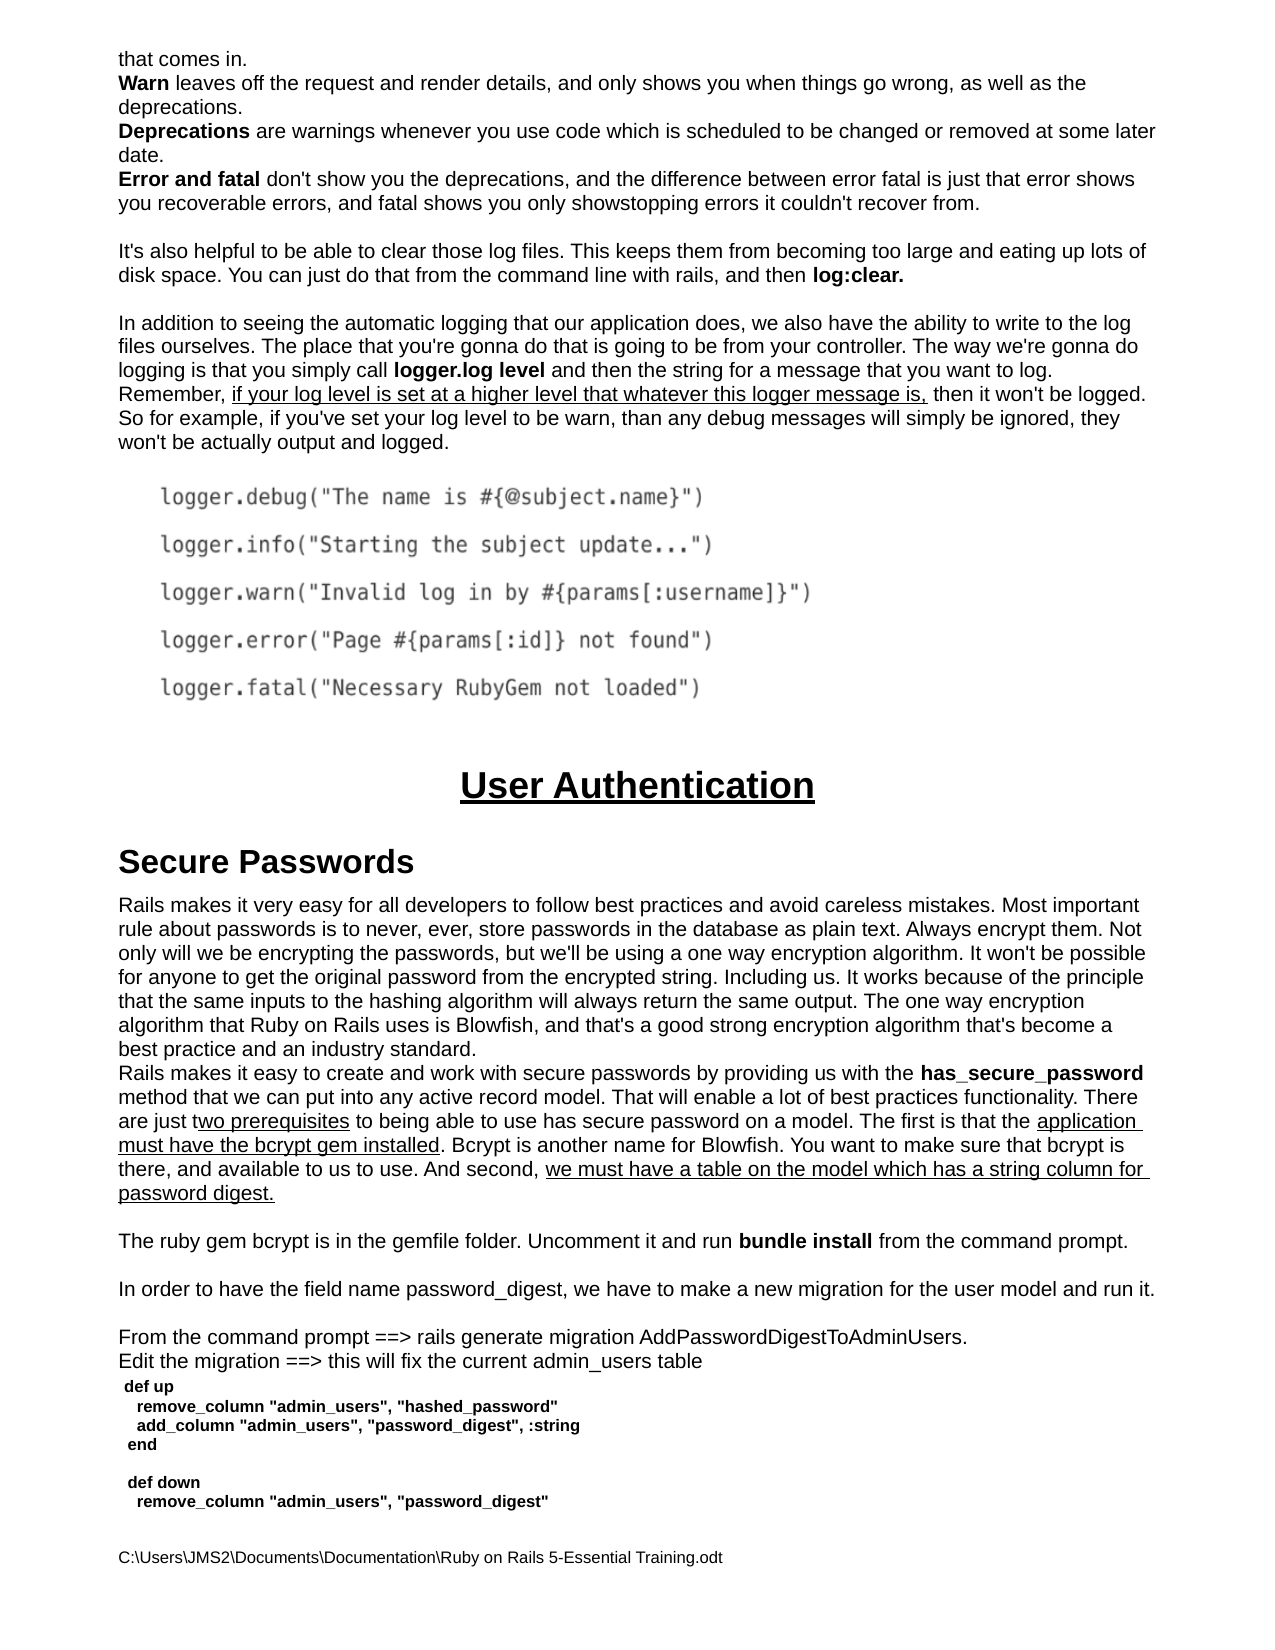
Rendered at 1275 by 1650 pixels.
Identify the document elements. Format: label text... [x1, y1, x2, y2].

picture [204, 460, 811, 739]
subtitle User Authentication [118, 763, 1157, 806]
text def up remove_column "admin_users", "hashed_password" add_column "admin_users", "password_digest", :string end def down remove_column "admin_users", "password_digest" [118, 1372, 1157, 1511]
text From the command prompt ==> rails generate migration AddPasswordDigestToAdminUsers. [118, 1324, 1157, 1348]
text that comes in. [118, 47, 1157, 71]
text It's also helpful to be able to clear those log files. This keeps them from becoming too large and eating up lots of disk space. You can just do that from the command line with rails, and then log:clear. [118, 238, 1157, 286]
text Rails makes it easy to create and work with secure passwords by providing us with the has_secure_password method that we can put into any active record model. That will enable a lot of best practices functionality. There are just two prerequisites to being able to use has secure password on a model. The first is that the application must have the bcrypt gem installed. Bcrypt is another name for Blowfish. You want to make sure that bcrypt is there, and available to us to use. And second, we must have a table on the model which has a string column for password digest. [118, 1061, 1157, 1205]
text The ruby gem bcrypt is in the gemfile folder. Uncomment it and run bundle install from the command prompt. [118, 1229, 1157, 1253]
text Deprecations are warnings whenever you use code which is scheduled to be changed or removed at some later date. [118, 119, 1157, 167]
text In order to have the field name password_digest, we have to make a new migration for the user model and run it. [118, 1277, 1157, 1301]
text Edit the migration ==> this will fix the current admin_users table [118, 1348, 1157, 1372]
text Rails makes it very easy for all developers to follow best practices and avoid careless mistakes. Most important rule about passwords is to never, ever, store passwords in the database as plain text. Always encrypt them. Not only will we be encrypting the passwords, but we'll be using a one way encryption algorithm. It won't be possible for anyone to get the original password from the encrypted string. Including us. It works because of the principle that the same inputs to the hashing algorithm will always return the same output. The one way encryption algorithm that Ruby on Rails uses is Blowfish, and that's a good strong encryption algorithm that's become a best practice and an industry standard. [118, 893, 1157, 1061]
text Error and fatal don't show you the deprecations, and the difference between error fatal is just that error shows you recoverable errors, and fatal shows you only showstopping errors it couldn't recover from. [118, 167, 1157, 214]
text Warn leaves off the request and render details, and only shows you when things go wrong, as well as the deprecations. [118, 71, 1157, 119]
subtitle Secure Passwords [118, 842, 1157, 881]
text In addition to seeing the automatic logging that our application does, we also have the ability to write to the log files ourselves. The place that you're gonna do that is going to be from your controller. The way we're gonna do logging is that you simply call logger.log level and then the string for a message that you want to log. Remember, if your log level is set at a higher level that whatever this logger message is, then it won't be logged. So for example, if you've set your log level to be warn, than any debug messages will simply be ignored, they won't be actually output and logged. [118, 310, 1157, 454]
